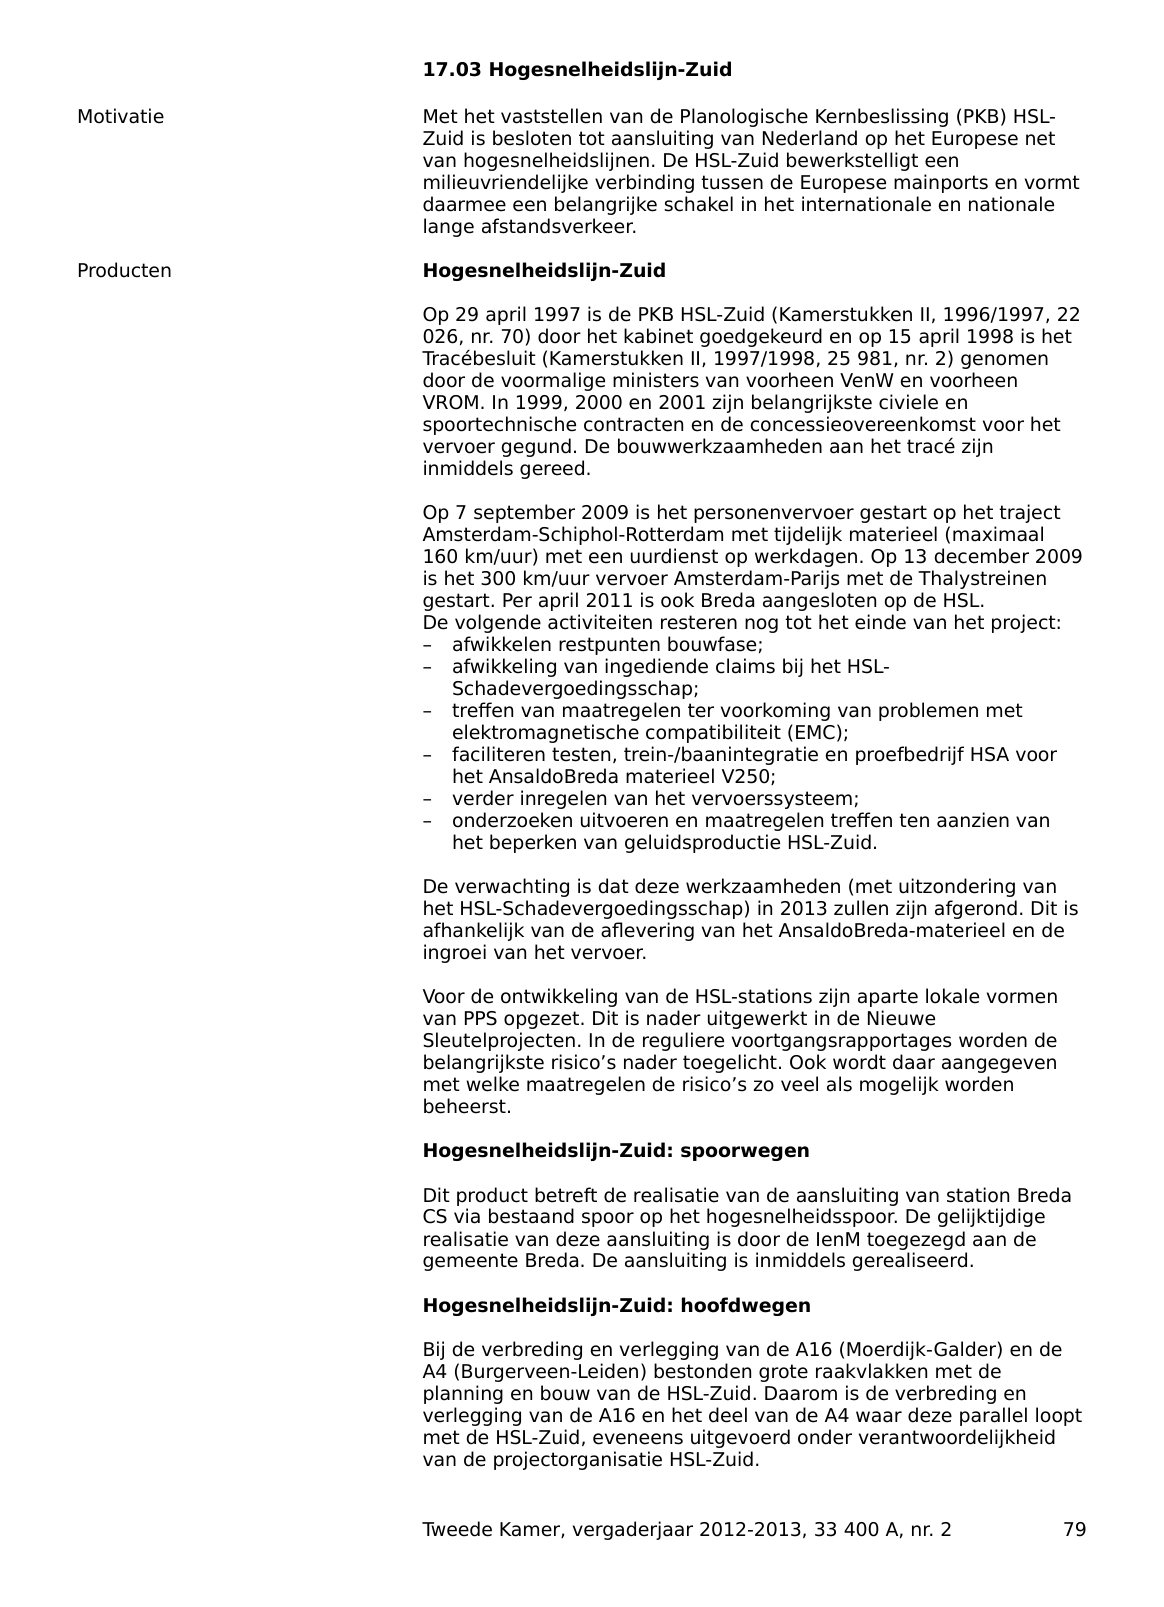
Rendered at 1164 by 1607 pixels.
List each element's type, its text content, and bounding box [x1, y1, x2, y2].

subtitle Hogesnelheidslijn-Zuid [422, 260, 1087, 282]
text Op 29 april 1997 is de PKB HSL-Zuid (Kamerstukken II, 1996/1997, 22 026, nr. 70) door het kabinet goedgekeurd en op 15 april 1998 is het Tracébesluit (Kamerstukken II, 1997/1998, 25 981, nr. 2) genomen door de voormalige ministers van voorheen VenW en voorheen VROM. In 1999, 2000 en 2001 zijn belangrijkste civiele en spoortechnische contracten en de concessieovereenkomst voor het vervoer gegund. De bouwwerkzaamheden aan het tracé zijn inmiddels gereed. [422, 304, 1087, 480]
text – verder inregelen van het vervoerssysteem; [422, 788, 1087, 810]
text Met het vaststellen van de Planologische Kernbeslissing (PKB) HSL-Zuid is besloten tot aansluiting van Nederland op het Europese net van hogesnelheidslijnen. De HSL-Zuid bewerkstelligt een milieuvriendelijke verbinding tussen de Europese mainports en vormt daarmee een belangrijke schakel in het internationale en nationale lange afstandsverkeer. [422, 106, 1087, 238]
text Op 7 september 2009 is het personenvervoer gestart op het traject Amsterdam-Schiphol-Rotterdam met tijdelijk materieel (maximaal 160 km/uur) met een uurdienst op werkdagen. Op 13 december 2009 is het 300 km/uur vervoer Amsterdam-Parijs met de Thalystreinen gestart. Per april 2011 is ook Breda aangesloten op de HSL. [422, 502, 1087, 612]
text Bij de verbreding en verlegging van de A16 (Moerdijk-Galder) en de A4 (Burgerveen-Leiden) bestonden grote raakvlakken met de planning en bouw van de HSL-Zuid. Daarom is de verbreding en verlegging van de A16 en het deel van de A4 waar deze parallel loopt met de HSL-Zuid, eveneens uitgevoerd onder verantwoordelijkheid van de projectorganisatie HSL-Zuid. [422, 1339, 1087, 1471]
text Dit product betreft de realisatie van de aansluiting van station Breda CS via bestaand spoor op het hogesnelheidsspoor. De gelijktijdige realisatie van deze aansluiting is door de IenM toegezegd aan de gemeente Breda. De aansluiting is inmiddels gerealiseerd. [422, 1184, 1087, 1272]
text Producten [77, 260, 399, 282]
text – afwikkeling van ingediende claims bij het HSL-Schadevergoedingsschap; [422, 656, 1087, 700]
text Motivatie [77, 106, 399, 128]
text – faciliteren testen, trein-/baanintegratie en proefbedrijf HSA voor het AnsaldoBreda materieel V250; [422, 744, 1087, 788]
subtitle 17.03 Hogesnelheidslijn-Zuid [422, 59, 1087, 81]
text – onderzoeken uitvoeren en maatregelen treffen ten aanzien van het beperken van geluidsproductie HSL-Zuid. [422, 810, 1087, 854]
text De verwachting is dat deze werkzaamheden (met uitzondering van het HSL-Schadevergoedingsschap) in 2013 zullen zijn afgerond. Dit is afhankelijk van de aflevering van het AnsaldoBreda-materieel en de ingroei van het vervoer. [422, 876, 1087, 964]
subtitle Hogesnelheidslijn-Zuid: spoorwegen [422, 1140, 1087, 1162]
text – afwikkelen restpunten bouwfase; [422, 634, 1087, 656]
subtitle Hogesnelheidslijn-Zuid: hoofdwegen [422, 1294, 1087, 1317]
text Voor de ontwikkeling van de HSL-stations zijn aparte lokale vormen van PPS opgezet. Dit is nader uitgewerkt in de Nieuwe Sleutelprojecten. In de reguliere voortgangsrapportages worden de belangrijkste risico’s nader toegelicht. Ook wordt daar aangegeven met welke maatregelen de risico’s zo veel als mogelijk worden beheerst. [422, 986, 1087, 1118]
text – treffen van maatregelen ter voorkoming van problemen met elektromagnetische compatibiliteit (EMC); [422, 700, 1087, 744]
subtitle [77, 282, 399, 290]
text De volgende activiteiten resteren nog tot het einde van het project: [422, 612, 1087, 634]
